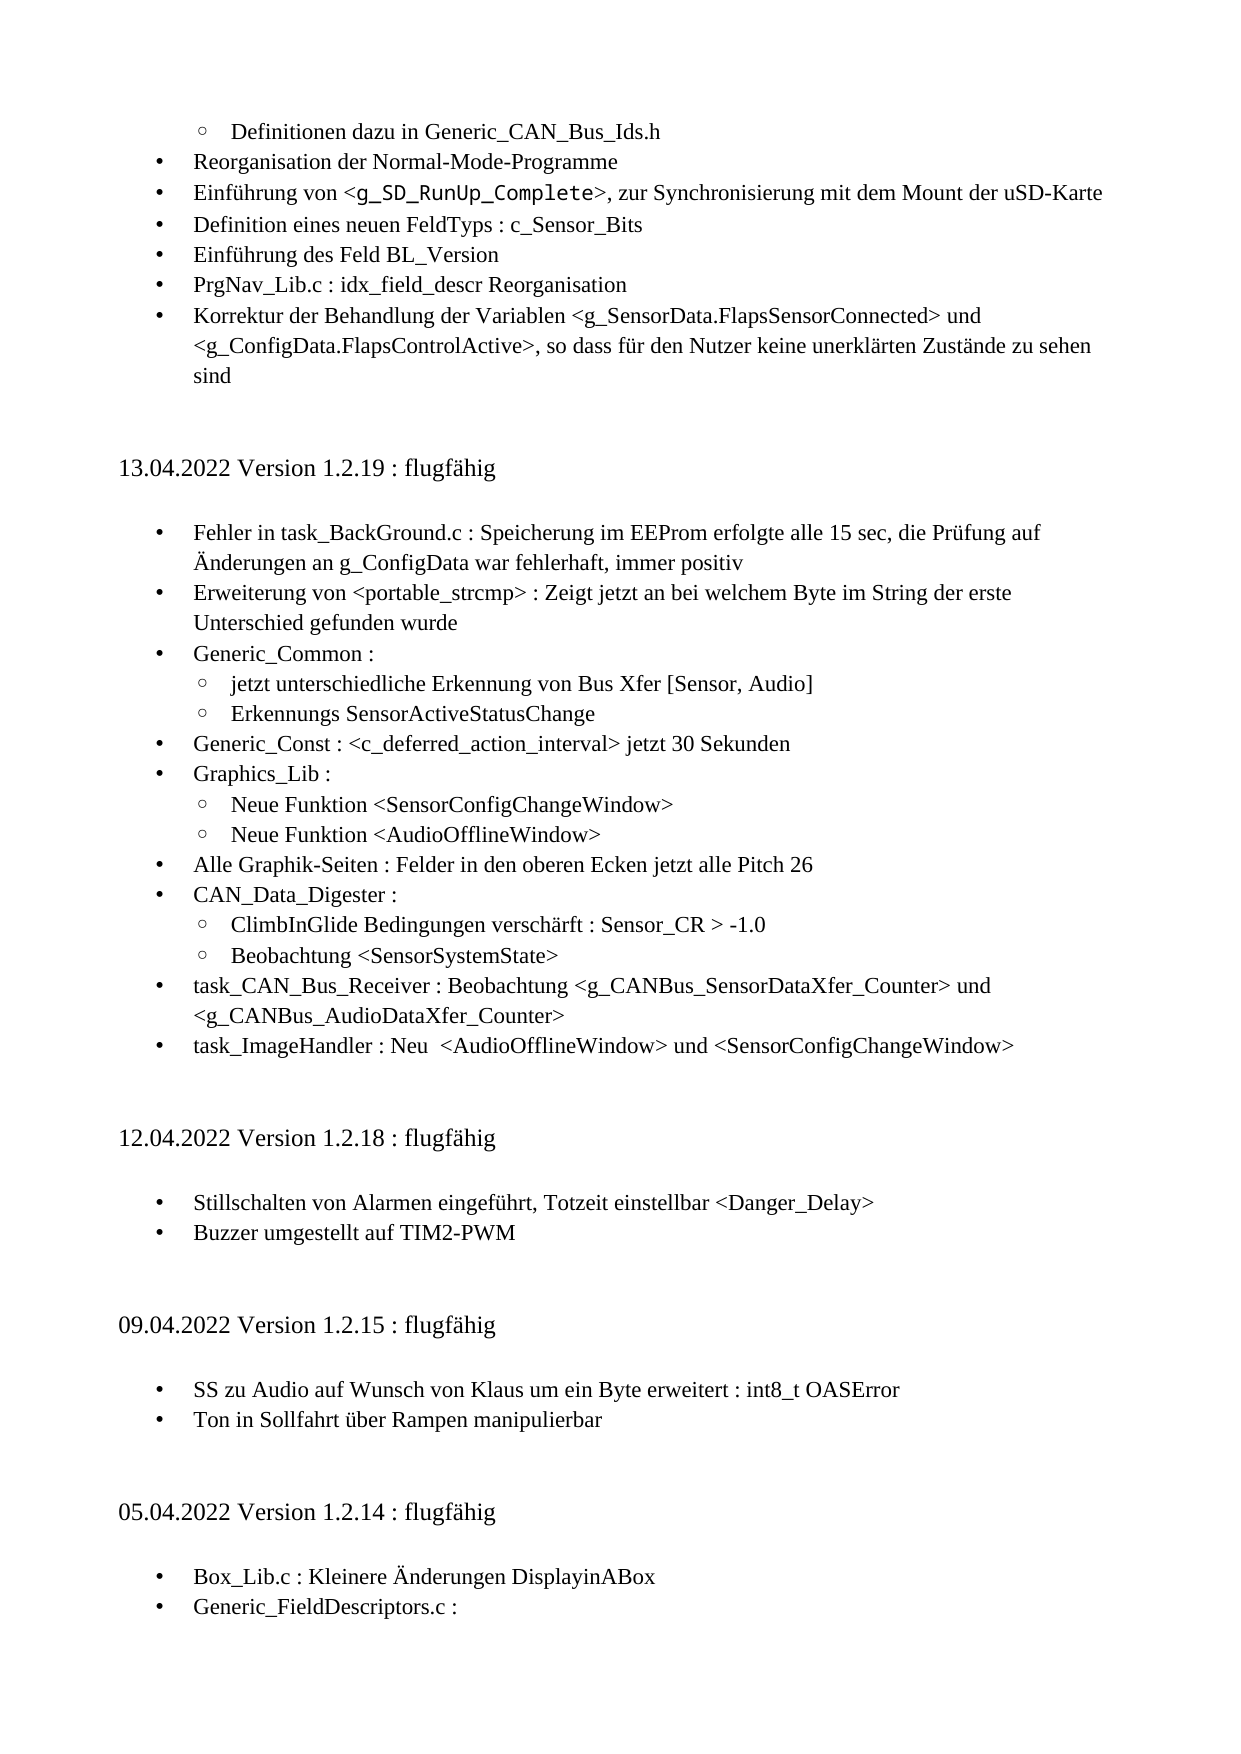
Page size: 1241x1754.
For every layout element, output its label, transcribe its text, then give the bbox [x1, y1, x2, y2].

list Erkennungs SensorActiveStatusChange [193, 700, 1122, 726]
list Generic_Common : [156, 640, 1122, 666]
list Einführung des Feld BL_Version [156, 241, 1122, 268]
list Box_Lib.c : Kleinere Änderungen DisplayinABox [156, 1563, 1122, 1589]
list Erweiterung von <portable_strcmp> : Zeigt jetzt an bei welchem Byte im String der erste Unterschied gefunden wurde [156, 579, 1122, 636]
list SS zu Audio auf Wunsch von Klaus um ein Byte erweitert : int8_t OASError [156, 1376, 1122, 1402]
list PrgNav_Lib.c : idx_field_descr Reorganisation [156, 272, 1122, 298]
list Graphics_Lib : [156, 761, 1122, 787]
list task_CAN_Bus_Receiver : Beobachtung <g_CANBus_SensorDataXfer_Counter> und <g_CANBus_AudioDataXfer_Counter> [156, 972, 1122, 1028]
list Generic_FieldDescriptors.c : [156, 1593, 1122, 1619]
text 13.04.2022 Version 1.2.19 : flugfähig [118, 453, 1122, 482]
list Generic_Const : <c_deferred_action_interval> jetzt 30 Sekunden [156, 730, 1122, 757]
list CAN_Data_Digester : [156, 881, 1122, 908]
list ClimbInGlide Bedingungen verschärft : Sensor_CR > -1.0 [193, 912, 1122, 938]
list Buzzer umgestellt auf TIM2-PWM [156, 1219, 1122, 1246]
list Korrektur der Behandlung der Variablen <g_SensorData.FlapsSensorConnected> und <g_ConfigData.FlapsControlActive>, so dass für den Nutzer keine unerklärten Zustände zu sehen sind [156, 302, 1122, 388]
list Definitionen dazu in Generic_CAN_Bus_Ids.h [193, 118, 1122, 144]
list Definition eines neuen FeldTyps : c_Sensor_Bits [156, 211, 1122, 237]
list Ton in Sollfahrt über Rampen manipulierbar [156, 1406, 1122, 1432]
list Alle Graphik-Seiten : Felder in den oberen Ecken jetzt alle Pitch 26 [156, 851, 1122, 877]
list Reorganisation der Normal-Mode-Programme [156, 148, 1122, 175]
list Einführung von <g_SD_RunUp_Complete>, zur Synchronisierung mit dem Mount der uSD-Karte [156, 178, 1122, 207]
text 05.04.2022 Version 1.2.14 : flugfähig [118, 1497, 1122, 1526]
text 12.04.2022 Version 1.2.18 : flugfähig [118, 1123, 1122, 1152]
list Neue Funktion <AudioOfflineWindow> [193, 821, 1122, 847]
list Fehler in task_BackGround.c : Speicherung im EEProm erfolgte alle 15 sec, die Prüfung auf Änderungen an g_ConfigData war fehlerhaft, immer positiv [156, 519, 1122, 575]
list jetzt unterschiedliche Erkennung von Bus Xfer [Sensor, Audio] [193, 670, 1122, 696]
list Neue Funktion <SensorConfigChangeWindow> [193, 791, 1122, 817]
list Beobachtung <SensorSystemState> [193, 942, 1122, 968]
list Stillschalten von Alarmen eingeführt, Totzeit einstellbar <Danger_Delay> [156, 1189, 1122, 1215]
list task_ImageHandler : Neu <AudioOfflineWindow> und <SensorConfigChangeWindow> [156, 1032, 1122, 1059]
text 09.04.2022 Version 1.2.15 : flugfähig [118, 1310, 1122, 1339]
